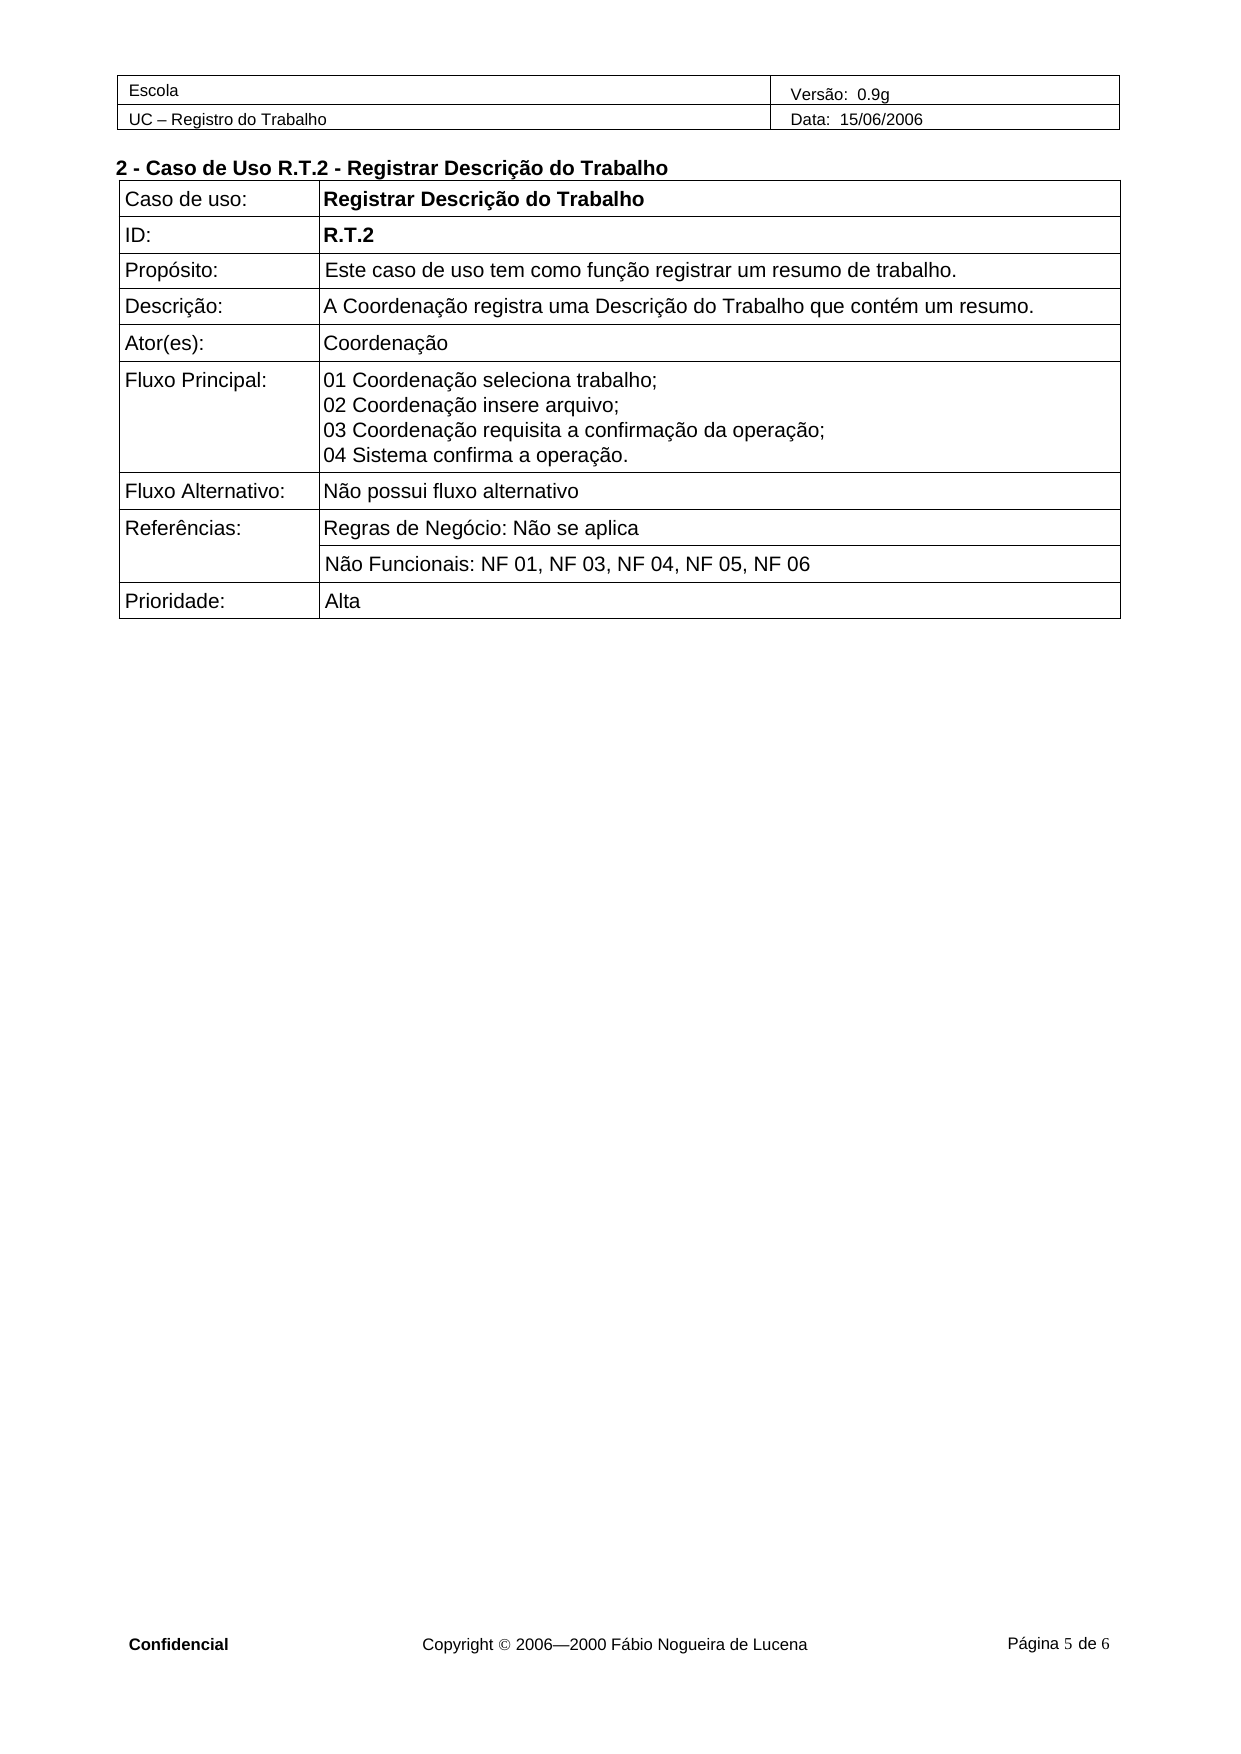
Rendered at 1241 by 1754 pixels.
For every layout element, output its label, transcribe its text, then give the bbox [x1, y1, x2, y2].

table_cell R.T.2 [320, 217, 1120, 253]
table_header Regras de Negócio: Não se aplica [320, 510, 1120, 545]
table_cell 01 Coordenação seleciona trabalho; 02 Coordenação insere arquivo; 03 Coordenação requisita a confirmação da operação; 04 Sistema confirma a operação. [320, 362, 1120, 472]
table_cell ID: [120, 217, 319, 253]
table_cell Alta [320, 583, 1120, 618]
table_cell Não Funcionais: NF 01, NF 03, NF 04, NF 05, NF 06 [320, 546, 1120, 582]
table_cell Este caso de uso tem como função registrar um resumo de trabalho. [320, 254, 1120, 287]
table_cell Ator(es): [120, 325, 319, 361]
table_cell Não possui fluxo alternativo [320, 473, 1120, 509]
table_header Caso de uso: [120, 181, 319, 216]
table_cell Referências: [120, 510, 319, 582]
table_cell Prioridade: [120, 583, 319, 618]
table_cell Fluxo Alternativo: [120, 473, 319, 509]
text 2 - Caso de Uso R.T.2 - Registrar Descrição do Trabalho [116, 154, 1120, 179]
table_cell Fluxo Principal: [120, 362, 319, 472]
table_cell Descrição: [120, 289, 319, 324]
table_cell A Coordenação registra uma Descrição do Trabalho que contém um resumo. [320, 289, 1120, 324]
table_cell Propósito: [120, 254, 319, 287]
table_header Registrar Descrição do Trabalho [320, 181, 1120, 216]
table_cell Coordenação [320, 325, 1120, 361]
